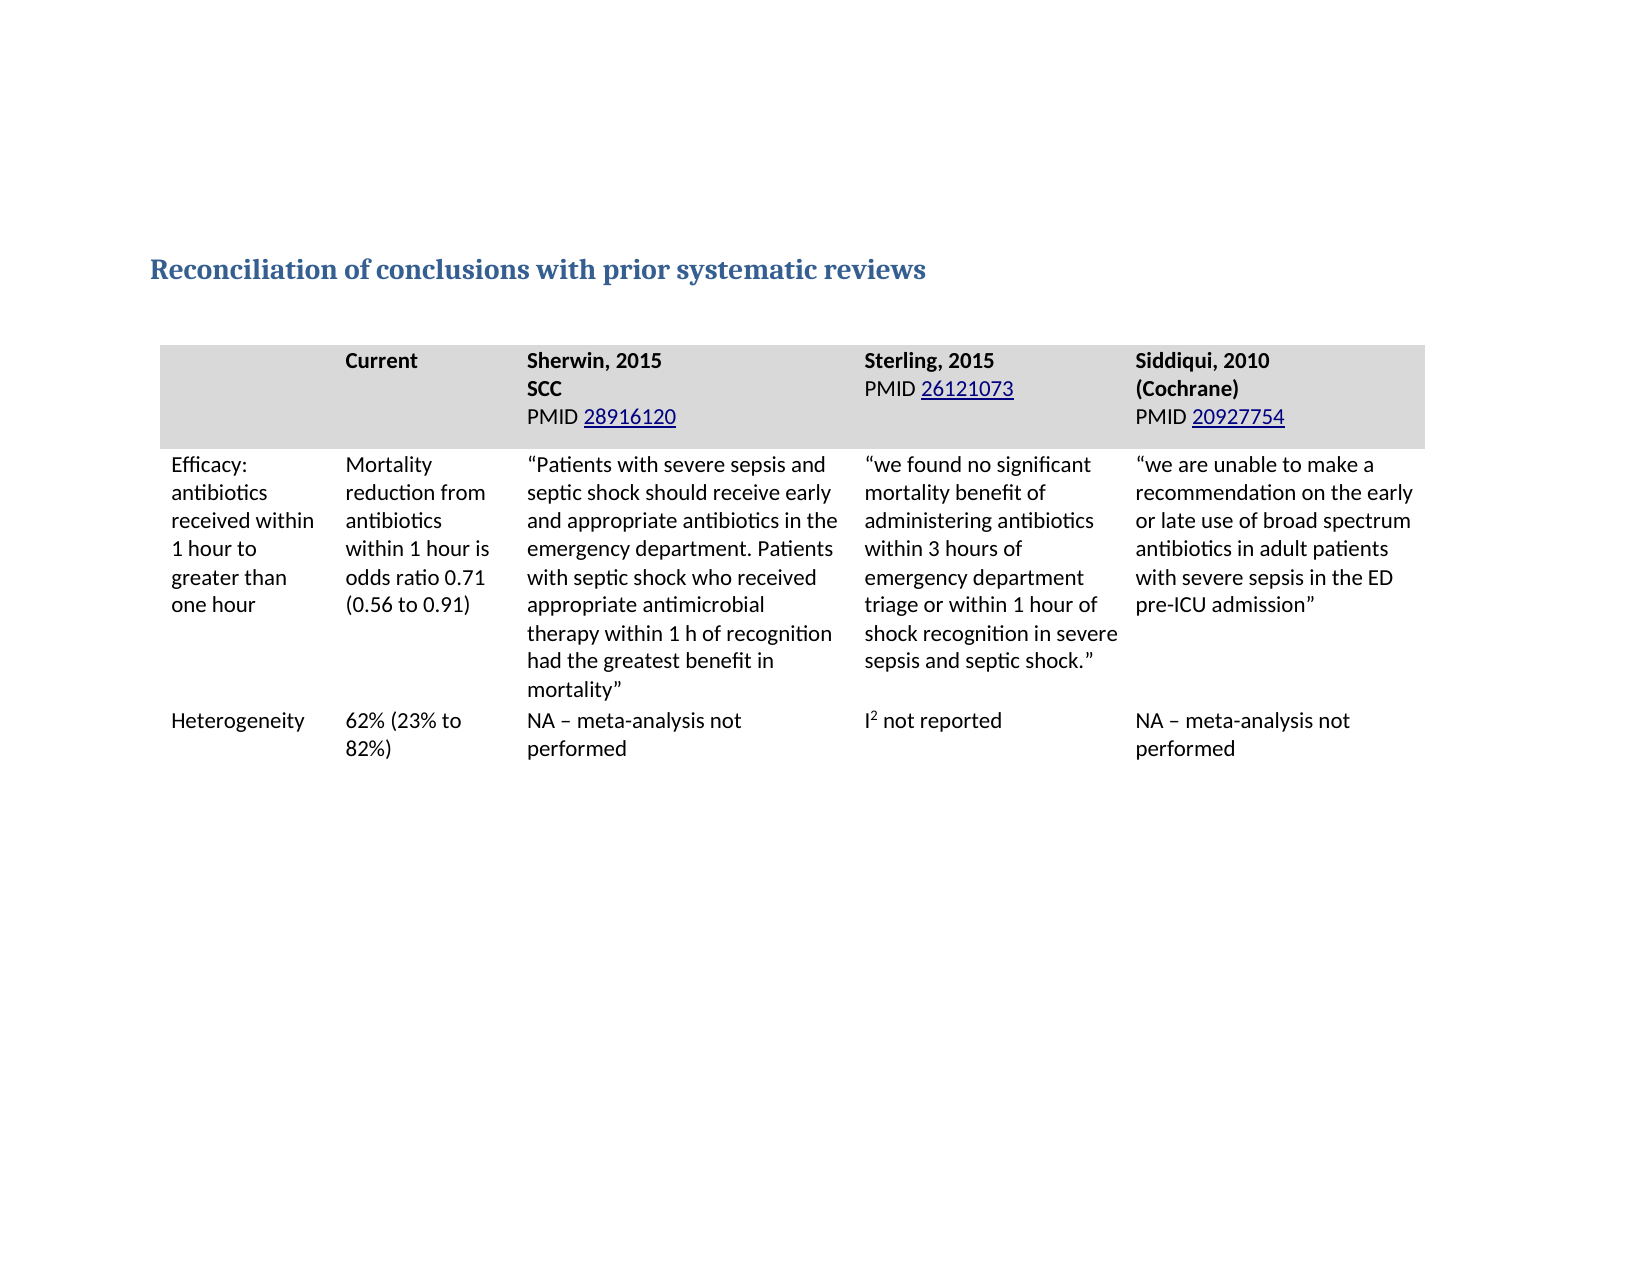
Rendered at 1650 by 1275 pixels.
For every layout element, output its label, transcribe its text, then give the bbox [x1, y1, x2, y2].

table_header [160, 345, 334, 449]
table_cell “Patients with severe sepsis and septic shock should receive early and appropriate antibiotics in the emergency department. Patients with septic shock who received appropriate antimicrobial therapy within 1 h of recognition had the greatest benefit in mortality” [516, 449, 853, 704]
table_cell I2 not reported [853, 704, 1134, 763]
table_header Current [334, 345, 516, 449]
table_header Sherwin, 2015 SCC PMID 28916120 [516, 345, 853, 449]
table_cell Heterogeneity [160, 704, 334, 763]
table_header Sterling, 2015 PMID 26121073 [853, 345, 1134, 449]
table_header Siddiqui, 2010 (Cochrane) PMID 20927754 [1134, 345, 1425, 449]
table_cell Efficacy: antibiotics received within 1 hour to greater than one hour [160, 449, 334, 704]
table_cell NA – meta-analysis not performed [1134, 704, 1425, 763]
subtitle Reconciliation of conclusions with prior systematic reviews [150, 253, 1500, 287]
table_cell 62% (23% to 82%) [334, 704, 516, 763]
table_cell Mortality reduction from antibiotics within 1 hour is odds ratio 0.71 (0.56 to 0.91) [334, 449, 516, 704]
table_cell NA – meta-analysis not performed [516, 704, 853, 763]
table_cell “we are unable to make a recommendation on the early or late use of broad spectrum antibiotics in adult patients with severe sepsis in the ED pre-ICU admission” [1134, 449, 1425, 704]
table_cell “we found no significant mortality benefit of administering antibiotics within 3 hours of emergency department triage or within 1 hour of shock recognition in severe sepsis and septic shock.” [853, 449, 1134, 704]
